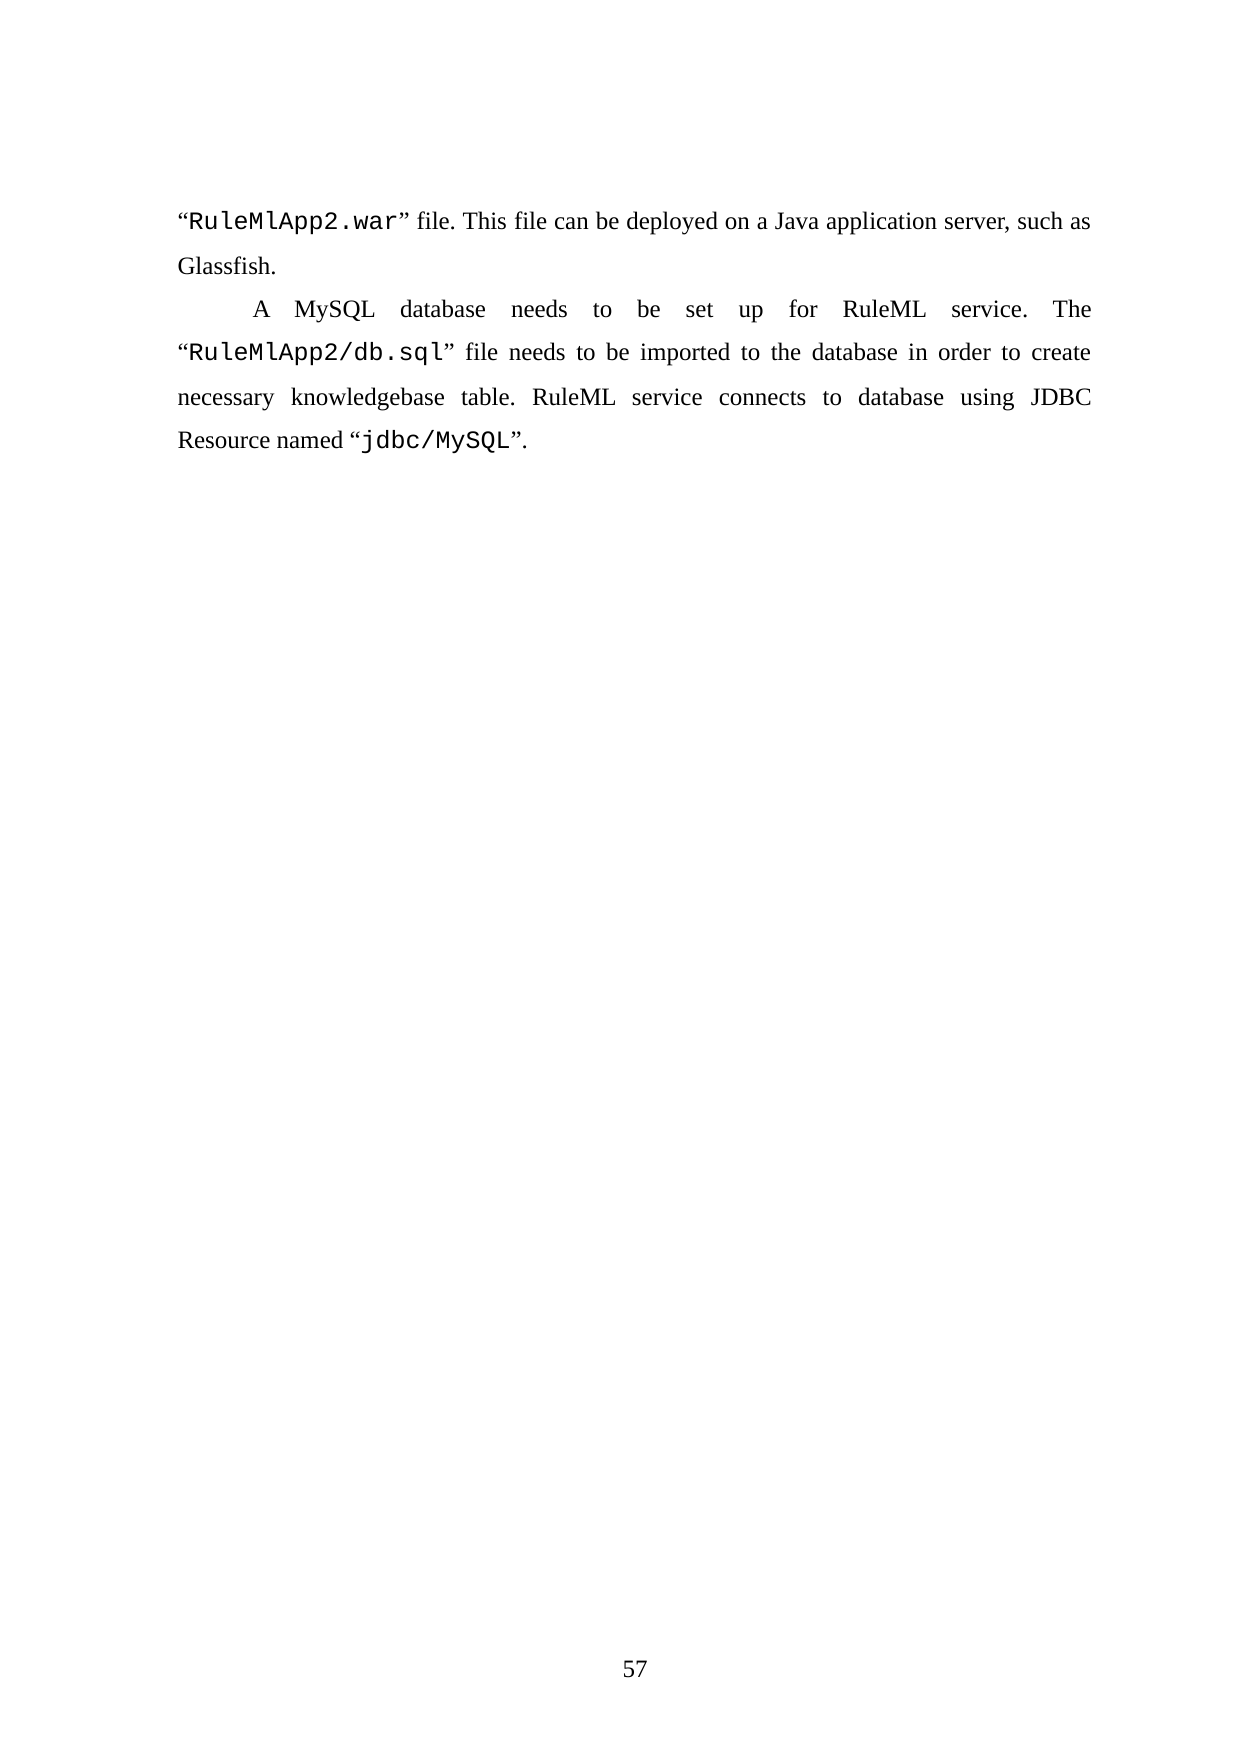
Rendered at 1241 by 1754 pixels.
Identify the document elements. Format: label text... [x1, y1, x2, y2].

text “RuleMlApp2.war” file. This file can be deployed on a Java application server, such as Glassfish. [177, 206, 1093, 280]
text A MySQL database needs to be set up for RuleML service. The “RuleMlApp2/db.sql” file needs to be imported to the database in order to create necessary knowledgebase table. RuleML service connects to database using JDBC Resource named “jdbc/MySQL”. [177, 294, 1093, 456]
